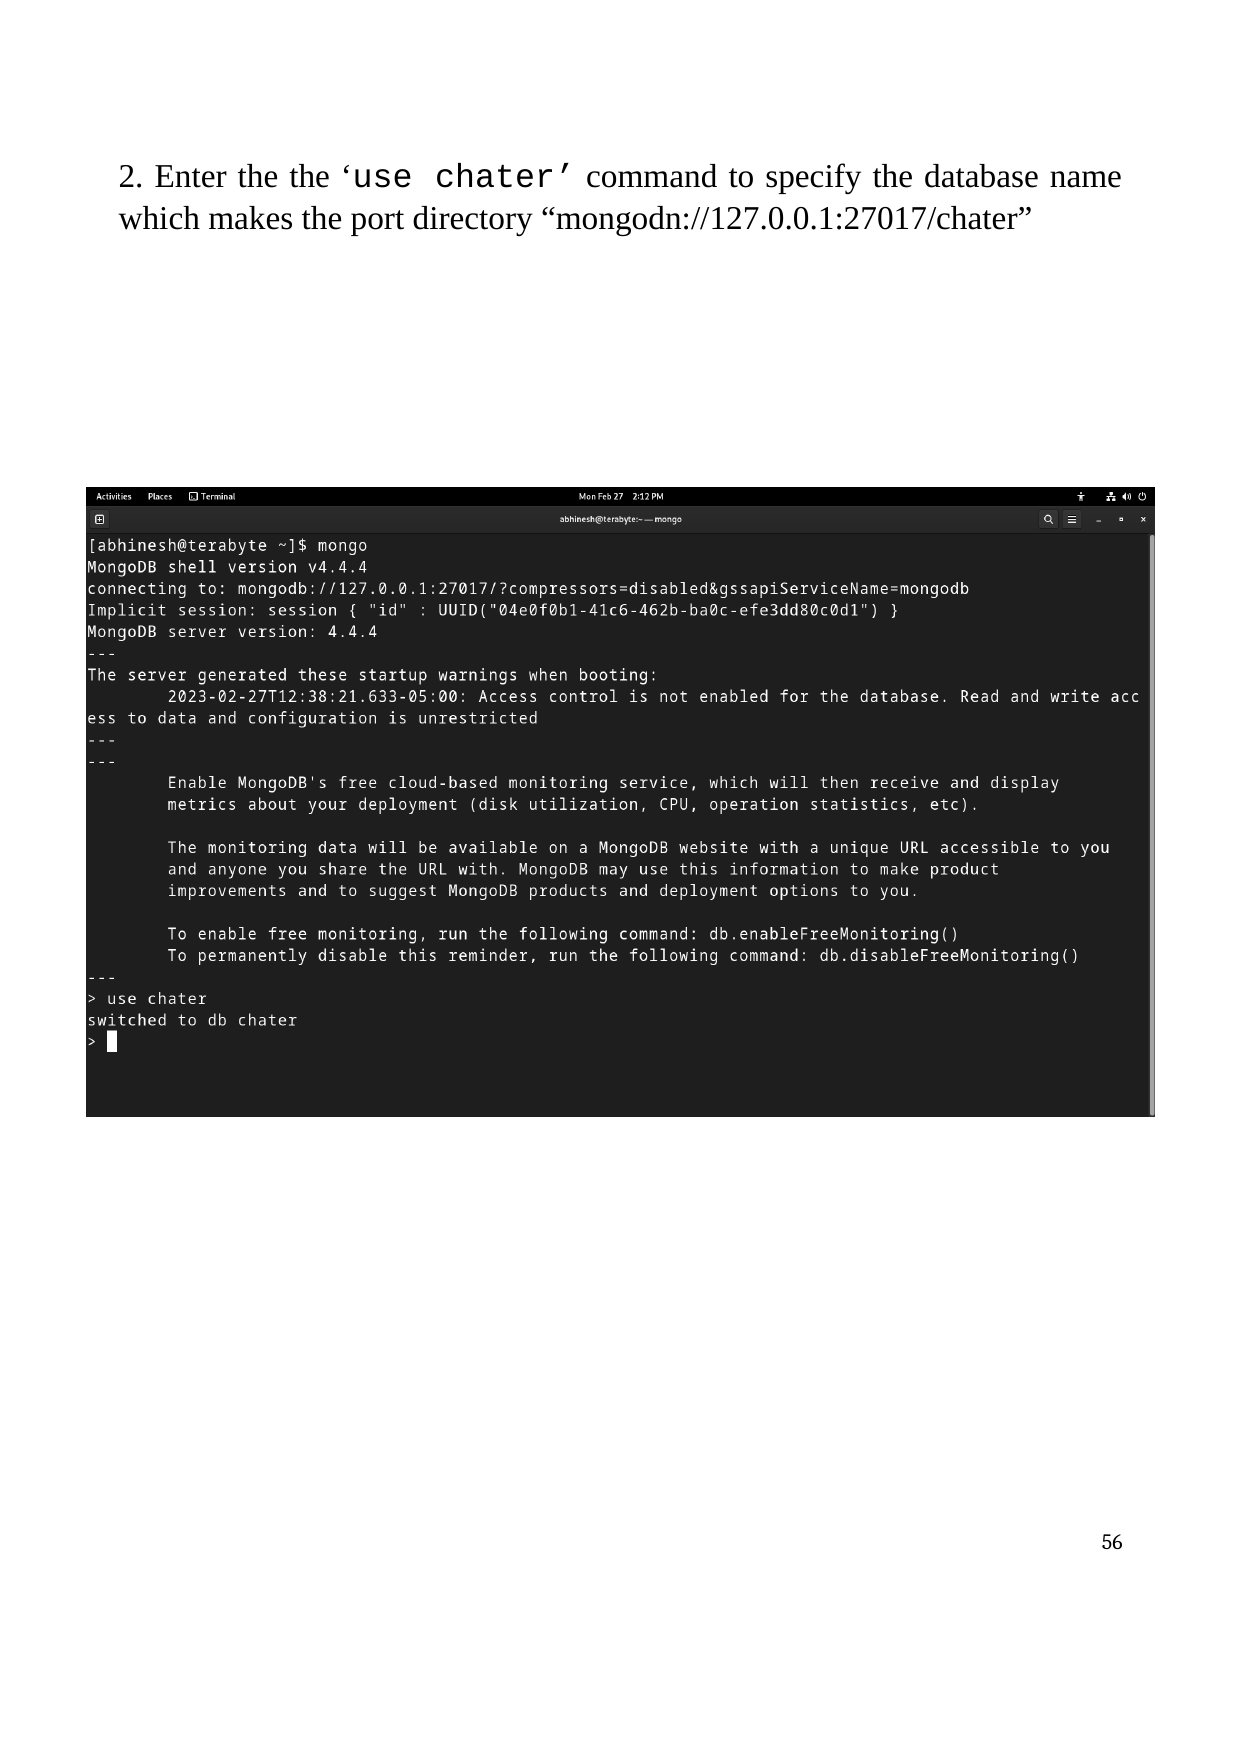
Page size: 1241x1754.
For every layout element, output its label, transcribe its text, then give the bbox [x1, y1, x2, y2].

picture [86, 487, 1155, 1117]
text 2. Enter the the ‘use chater’ command to specify the database name which makes the port directory “mongodn://127.0.0.1:27017/chater” [118, 157, 1122, 236]
text 56 [118, 1530, 1122, 1555]
